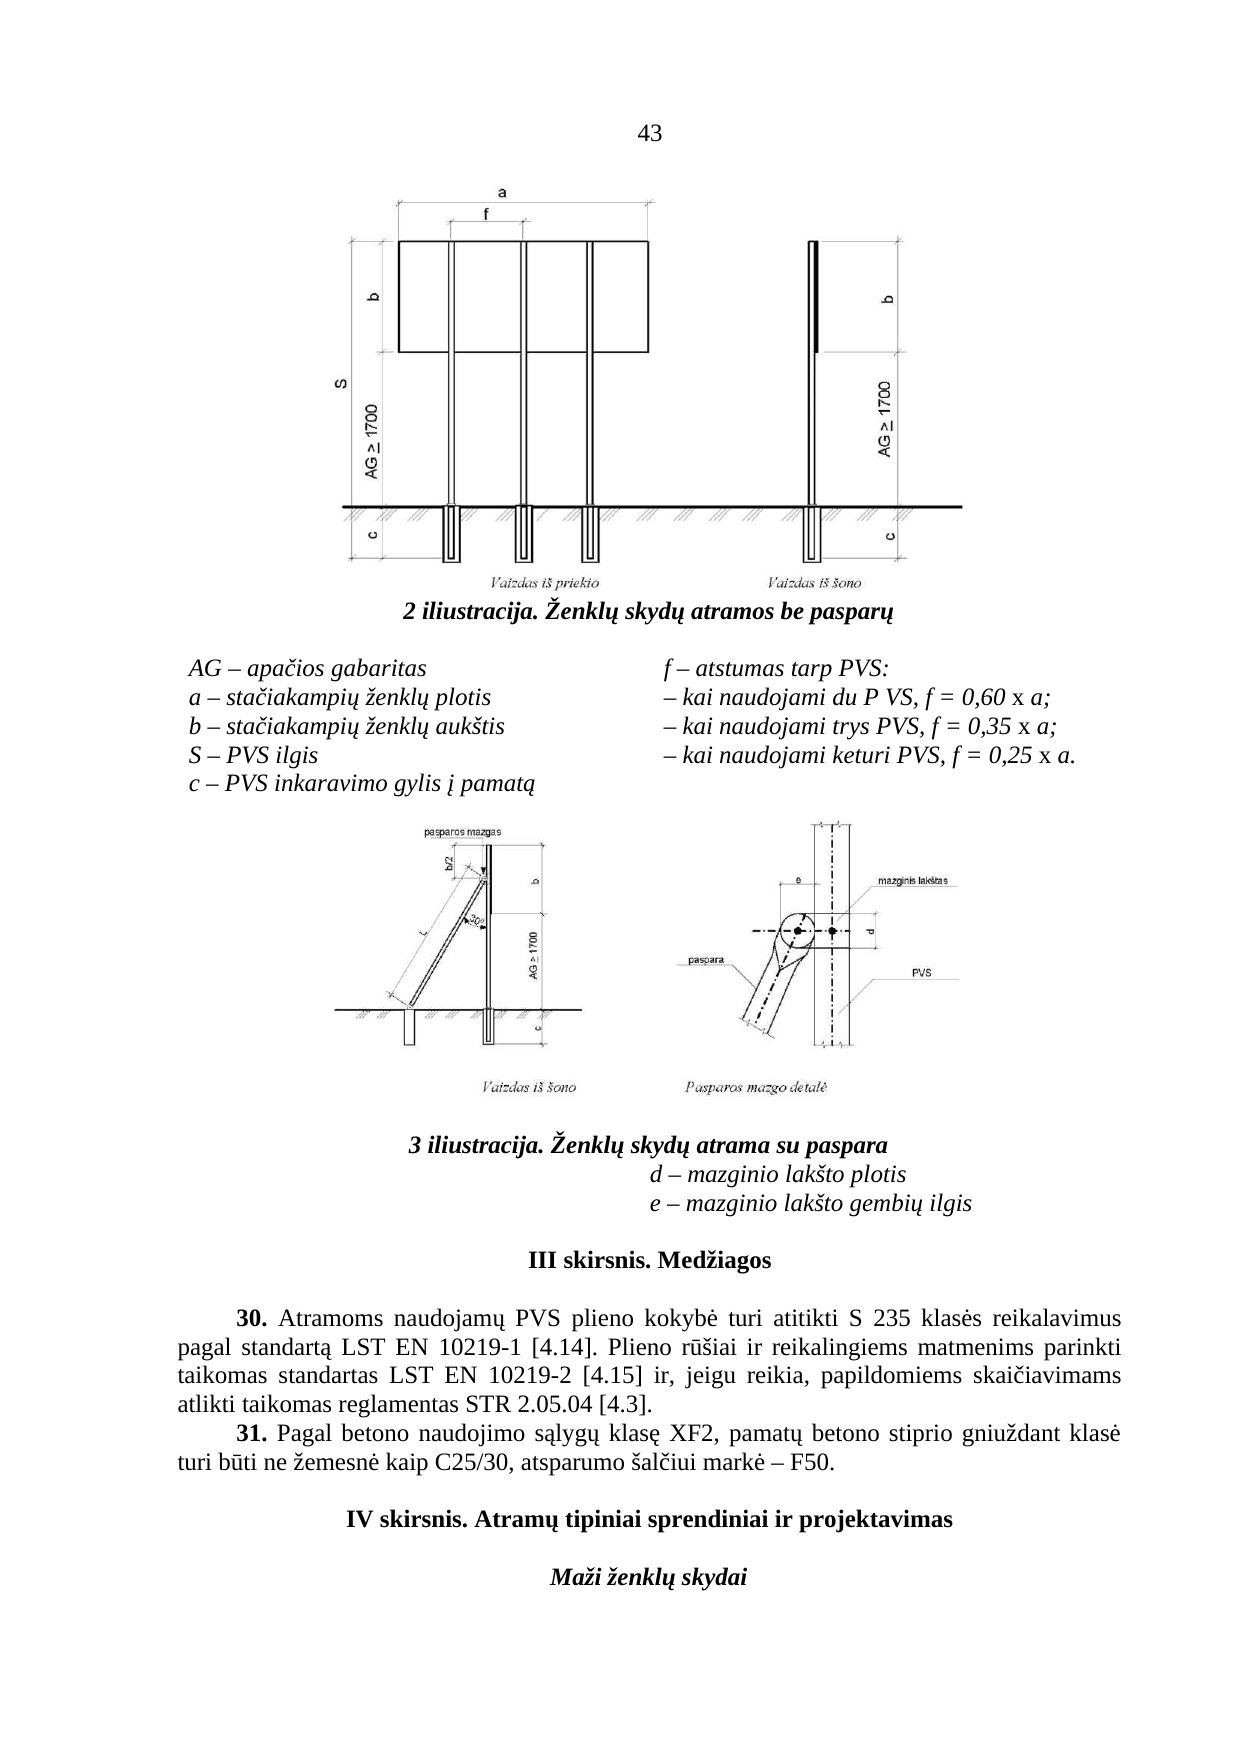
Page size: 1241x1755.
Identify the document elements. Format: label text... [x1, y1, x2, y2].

table_cell S – PVS ilgis [177, 740, 652, 768]
text d – mazginio lakšto plotis [649, 1159, 1122, 1188]
table_cell – kai naudojami keturi PVS, f = 0,25 x a. [652, 740, 1145, 768]
text 31. Pagal betono naudojimo sąlygų klasę XF2, pamatų betono stiprio gniuždant klasė turi būti ne žemesnė kaip C25/30, atsparumo šalčiui markė – F50. [177, 1418, 1122, 1476]
table_cell – kai naudojami trys PVS, f = 0,35 x a; [652, 711, 1145, 740]
table_cell c – PVS inkaravimo gylis į pamatą [177, 769, 652, 797]
table_cell [652, 769, 1145, 797]
text e – mazginio lakšto gembių ilgis [649, 1188, 1122, 1217]
text 3 iliustracija. Ženklų skydų atrama su paspara [177, 1131, 1122, 1159]
table_cell b – stačiakampių ženklų aukštis [177, 711, 652, 740]
table_header AG – apačios gabaritas [177, 654, 652, 682]
table_header f – atstumas tarp PVS: [652, 654, 1145, 682]
text 30. Atramoms naudojamų PVS plieno kokybė turi atitikti S 235 klasės reikalavimus pagal standartą LST EN 10219-1 [4.14]. Plieno rūšiai ir reikalingiems matmenims parinkti taikomas standartas LST EN 10219-2 [4.15] ir, jeigu reikia, papildomiems skaičiavimams atlikti taikomas reglamentas STR 2.05.04 [4.3]. [177, 1303, 1122, 1418]
table_cell a – stačiakampių ženklų plotis [177, 682, 652, 711]
text 2 iliustracija. Ženklų skydų atramos be pasparų [177, 596, 1122, 625]
text Maži ženklų skydai [177, 1562, 1122, 1591]
text III skirsnis. Medžiagos [177, 1246, 1122, 1274]
table_cell – kai naudojami du P VS, f = 0,60 x a; [652, 682, 1145, 711]
text IV skirsnis. Atramų tipiniai sprendiniai ir projektavimas [177, 1504, 1122, 1533]
